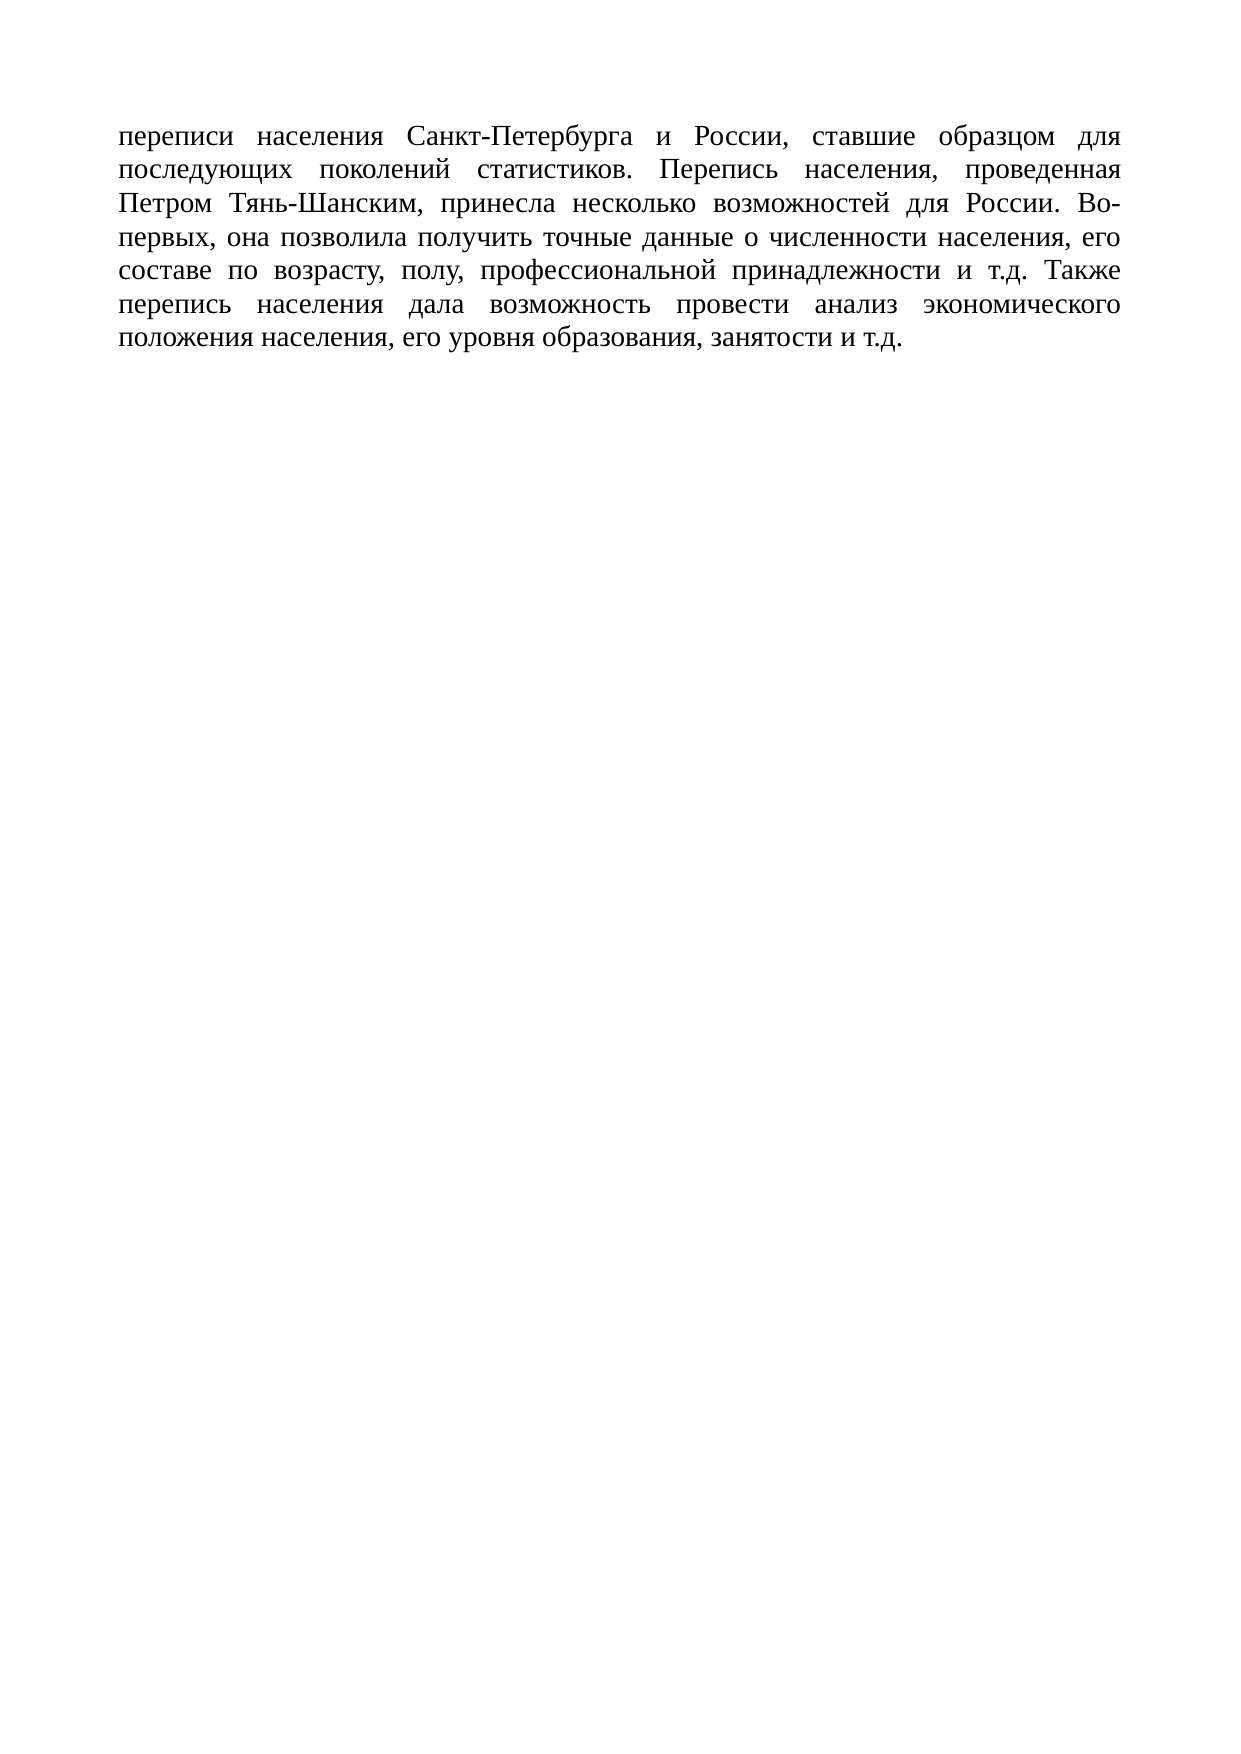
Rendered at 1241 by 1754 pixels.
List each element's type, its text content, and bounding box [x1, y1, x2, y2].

text переписи населения Санкт-Петербурга и России, ставшие образцом для последующих поколений статистиков. Перепись населения, проведенная Петром Тянь-Шанским, принесла несколько возможностей для России. Во-первых, она позволила получить точные данные о численности населения, его составе по возрасту, полу, профессиональной принадлежности и т.д. Также перепись населения дала возможность провести анализ экономического положения населения, его уровня образования, занятости и т.д. [118, 118, 1122, 353]
